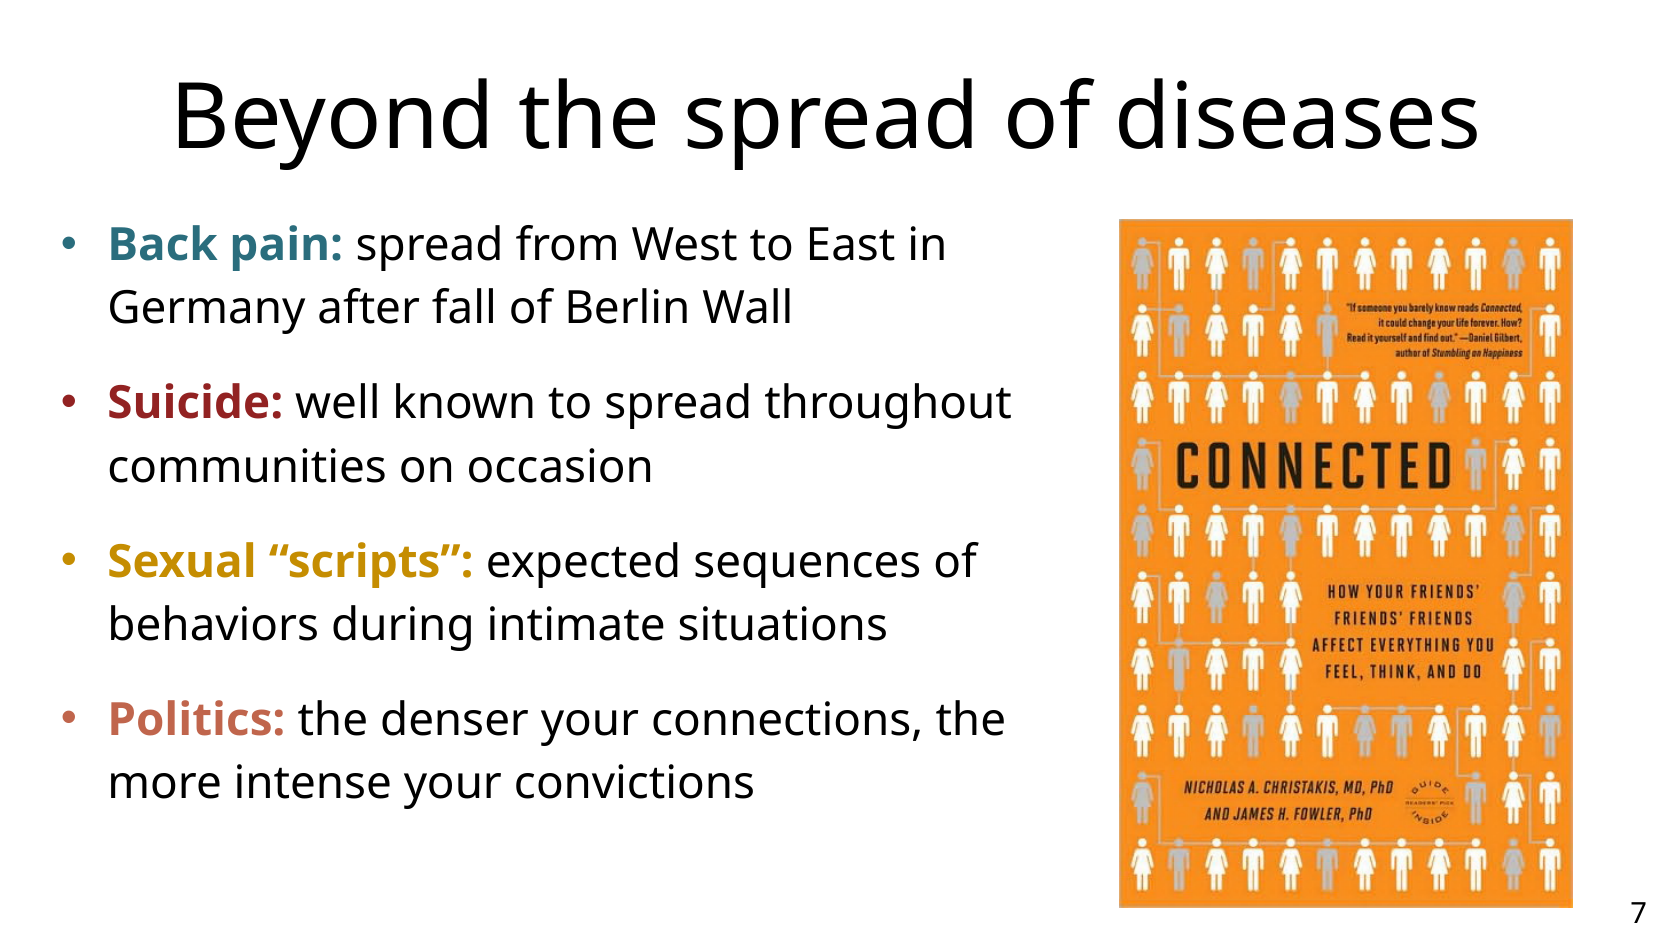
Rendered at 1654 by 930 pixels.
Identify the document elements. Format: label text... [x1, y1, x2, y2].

title Beyond the spread of diseases [82, 1, 1571, 225]
picture [1119, 219, 1573, 908]
text_box Back pain: spread from West to East in Germany after fall of Berlin Wall Suicide: well known to spread throughout communities on occasion Sexual “scripts”: expected sequences of behaviors during intimate situations Politics: the denser your connections, the more intense your convictions [45, 199, 1096, 816]
